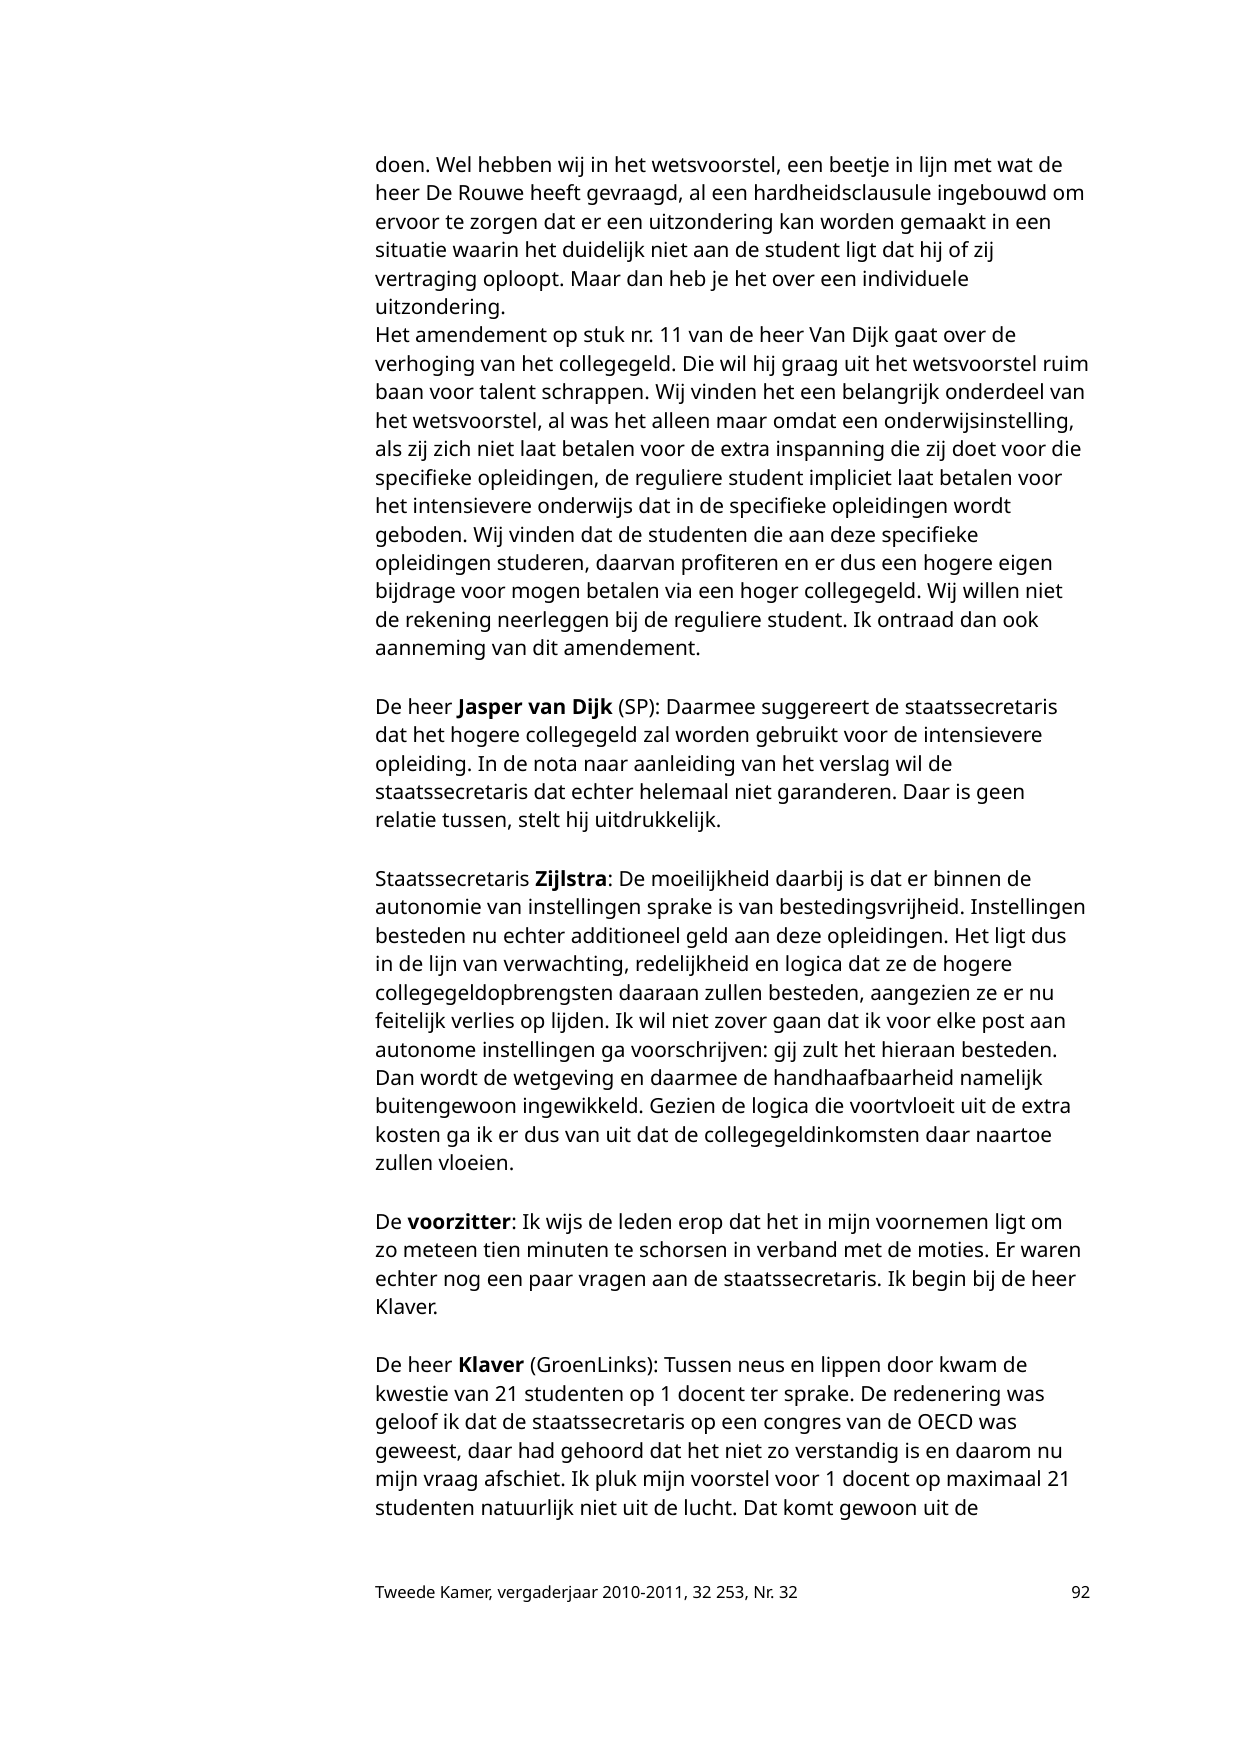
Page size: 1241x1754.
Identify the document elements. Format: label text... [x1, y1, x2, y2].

text Staatssecretaris Zijlstra: De moeilijkheid daarbij is dat er binnen de autonomie van instellingen sprake is van bestedingsvrijheid. Instellingen besteden nu echter additioneel geld aan deze opleidingen. Het ligt dus in de lijn van verwachting, redelijkheid en logica dat ze de hogere collegegeldopbrengsten daaraan zullen besteden, aangezien ze er nu feitelijk verlies op lijden. Ik wil niet zover gaan dat ik voor elke post aan autonome instellingen ga voorschrijven: gij zult het hieraan besteden. Dan wordt de wetgeving en daarmee de handhaafbaarheid namelijk buitengewoon ingewikkeld. Gezien de logica die voortvloeit uit de extra kosten ga ik er dus van uit dat de collegegeldinkomsten daar naartoe zullen vloeien. [375, 864, 1090, 1177]
text doen. Wel hebben wij in het wetsvoorstel, een beetje in lijn met wat de heer De Rouwe heeft gevraagd, al een hardheidsclausule ingebouwd om ervoor te zorgen dat er een uitzondering kan worden gemaakt in een situatie waarin het duidelijk niet aan de student ligt dat hij of zij vertraging oploopt. Maar dan heb je het over een individuele uitzondering. [375, 150, 1090, 321]
text De voorzitter: Ik wijs de leden erop dat het in mijn voornemen ligt om zo meteen tien minuten te schorsen in verband met de moties. Er waren echter nog een paar vragen aan de staatssecretaris. Ik begin bij de heer Klaver. [375, 1207, 1090, 1321]
text De heer Klaver (GroenLinks): Tussen neus en lippen door kwam de kwestie van 21 studenten op 1 docent ter sprake. De redenering was geloof ik dat de staatssecretaris op een congres van de OECD was geweest, daar had gehoord dat het niet zo verstandig is en daarom nu mijn vraag afschiet. Ik pluk mijn voorstel voor 1 docent op maximaal 21 studenten natuurlijk niet uit de lucht. Dat komt gewoon uit de [375, 1351, 1090, 1521]
text Het amendement op stuk nr. 11 van de heer Van Dijk gaat over de verhoging van het collegegeld. Die wil hij graag uit het wetsvoorstel ruim baan voor talent schrappen. Wij vinden het een belangrijk onderdeel van het wetsvoorstel, al was het alleen maar omdat een onderwijsinstelling, als zij zich niet laat betalen voor de extra inspanning die zij doet voor die specifieke opleidingen, de reguliere student impliciet laat betalen voor het intensievere onderwijs dat in de specifieke opleidingen wordt geboden. Wij vinden dat de studenten die aan deze specifieke opleidingen studeren, daarvan profiteren en er dus een hogere eigen bijdrage voor mogen betalen via een hoger collegegeld. Wij willen niet de rekening neerleggen bij de reguliere student. Ik ontraad dan ook aanneming van dit amendement. [375, 321, 1090, 662]
text De heer Jasper van Dijk (SP): Daarmee suggereert de staatssecretaris dat het hogere collegegeld zal worden gebruikt voor de intensievere opleiding. In de nota naar aanleiding van het verslag wil de staatssecretaris dat echter helemaal niet garanderen. Daar is geen relatie tussen, stelt hij uitdrukkelijk. [375, 692, 1090, 834]
